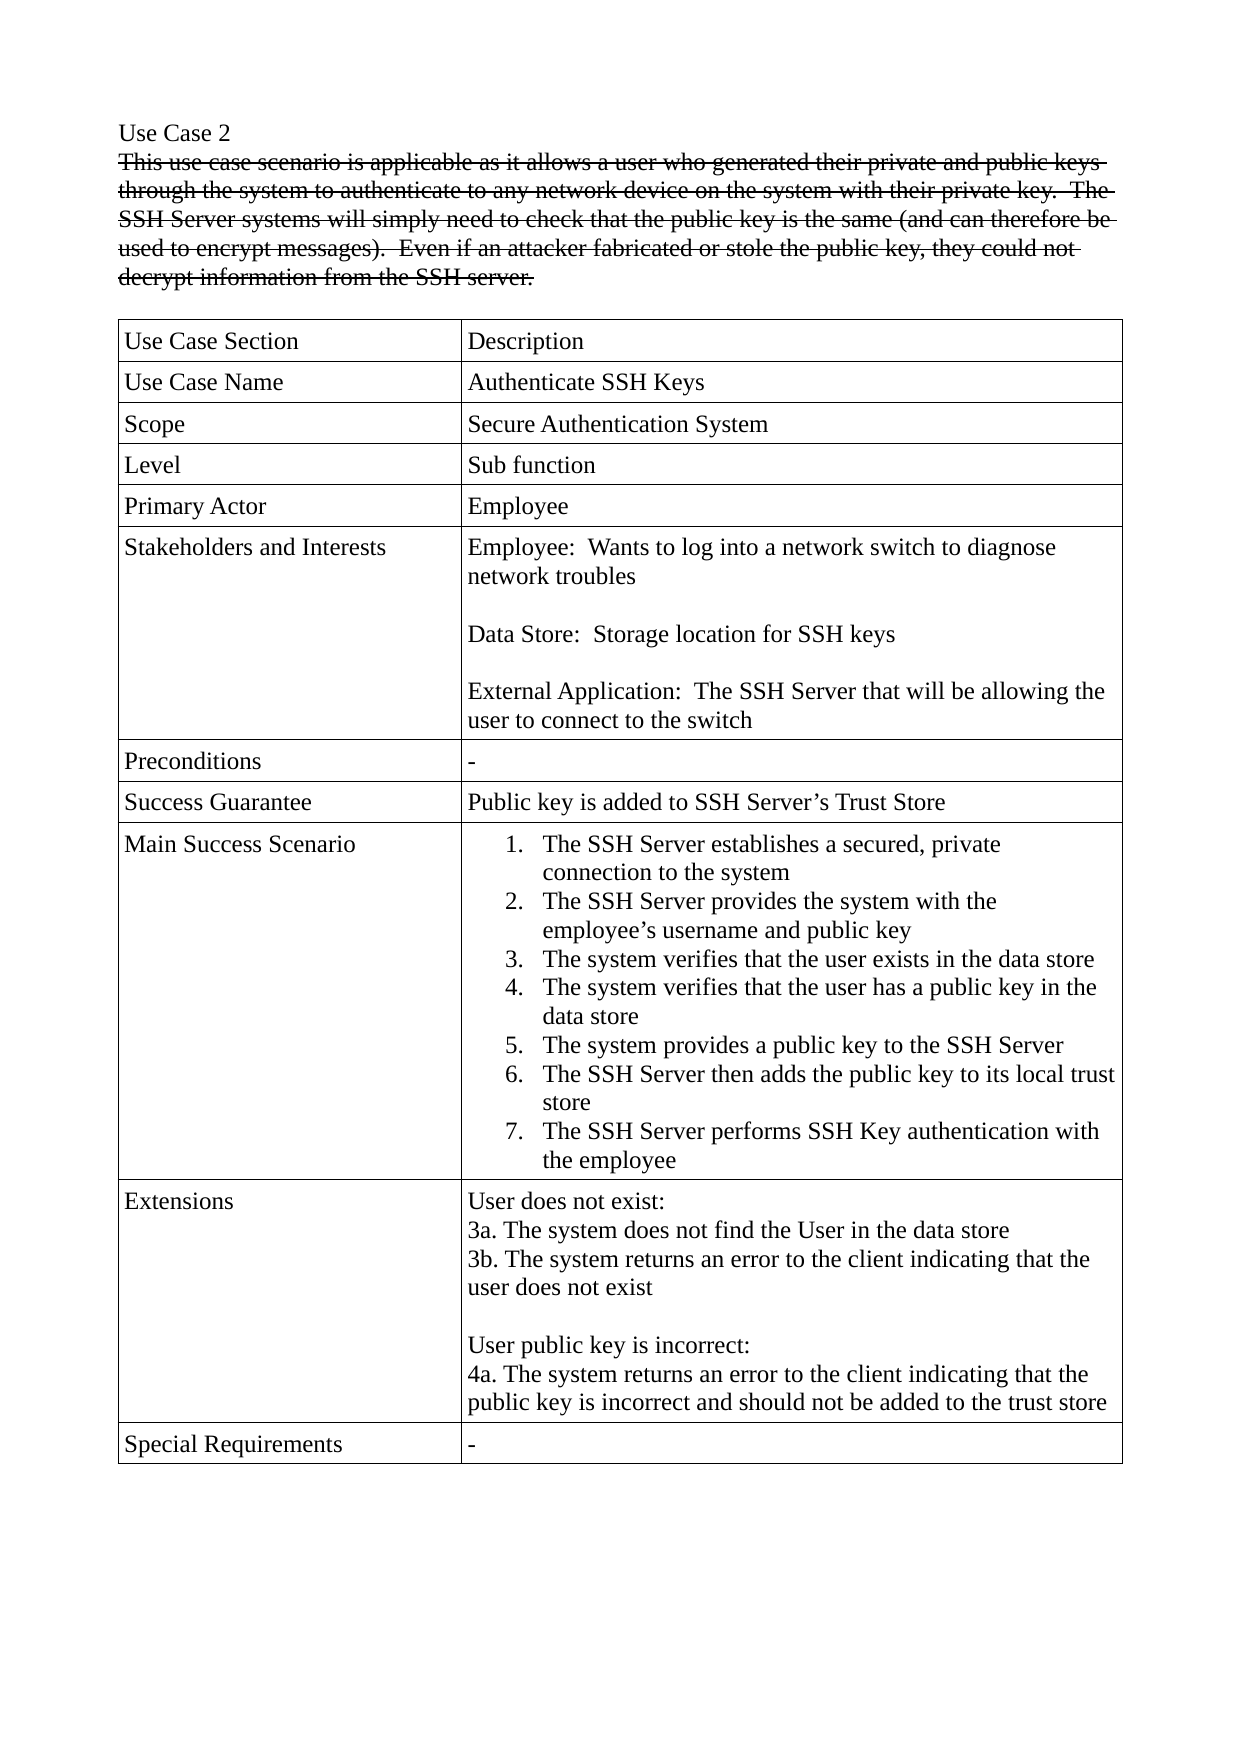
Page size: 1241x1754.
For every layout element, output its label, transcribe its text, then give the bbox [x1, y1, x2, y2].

table_cell Stakeholders and Interests [119, 527, 461, 739]
table_cell Employee: Wants to log into a network switch to diagnose network troubles Data Store: Storage location for SSH keys External Application: The SSH Server that will be allowing the user to connect to the switch [462, 527, 1122, 739]
table_cell Special Requirements [119, 1423, 461, 1463]
table_cell Secure Authentication System [462, 403, 1122, 443]
table_cell Main Success Scenario [119, 823, 461, 1179]
table_cell Public key is added to SSH Server’s Trust Store [462, 782, 1122, 822]
table_cell Level [119, 444, 461, 484]
table_cell - [462, 1423, 1122, 1463]
table_cell Scope [119, 403, 461, 443]
table_cell Success Guarantee [119, 782, 461, 822]
table_cell Preconditions [119, 740, 461, 781]
table_cell Employee [462, 485, 1122, 526]
table_cell Use Case Name [119, 362, 461, 402]
table_cell Authenticate SSH Keys [462, 362, 1122, 402]
table_cell User does not exist: 3a. The system does not find the User in the data store 3b. The system returns an error to the client indicating that the user does not exist User public key is incorrect: 4a. The system returns an error to the client indicating that the public key is incorrect and should not be added to the trust store [462, 1180, 1122, 1422]
table_header Description [462, 320, 1122, 361]
table_cell - [462, 740, 1122, 781]
text This use case scenario is applicable as it allows a user who generated their private and public keys through the system to authenticate to any network device on the system with their private key. The SSH Server systems will simply need to check that the public key is the same (and can therefore be used to encrypt messages). Even if an attacker fabricated or stole the public key, they could not decrypt information from the SSH server. [118, 147, 1122, 291]
table_cell Sub function [462, 444, 1122, 484]
table_cell The SSH Server establishes a secured, private connection to the system The SSH Server provides the system with the employee’s username and public key The system verifies that the user exists in the data store The system verifies that the user has a public key in the data store The system provides a public key to the SSH Server The SSH Server then adds the public key to its local trust store The SSH Server performs SSH Key authentication with the employee [462, 823, 1122, 1179]
text Use Case 2 [118, 118, 1122, 147]
table_cell Primary Actor [119, 485, 461, 526]
table_cell Extensions [119, 1180, 461, 1422]
table_header Use Case Section [119, 320, 461, 361]
